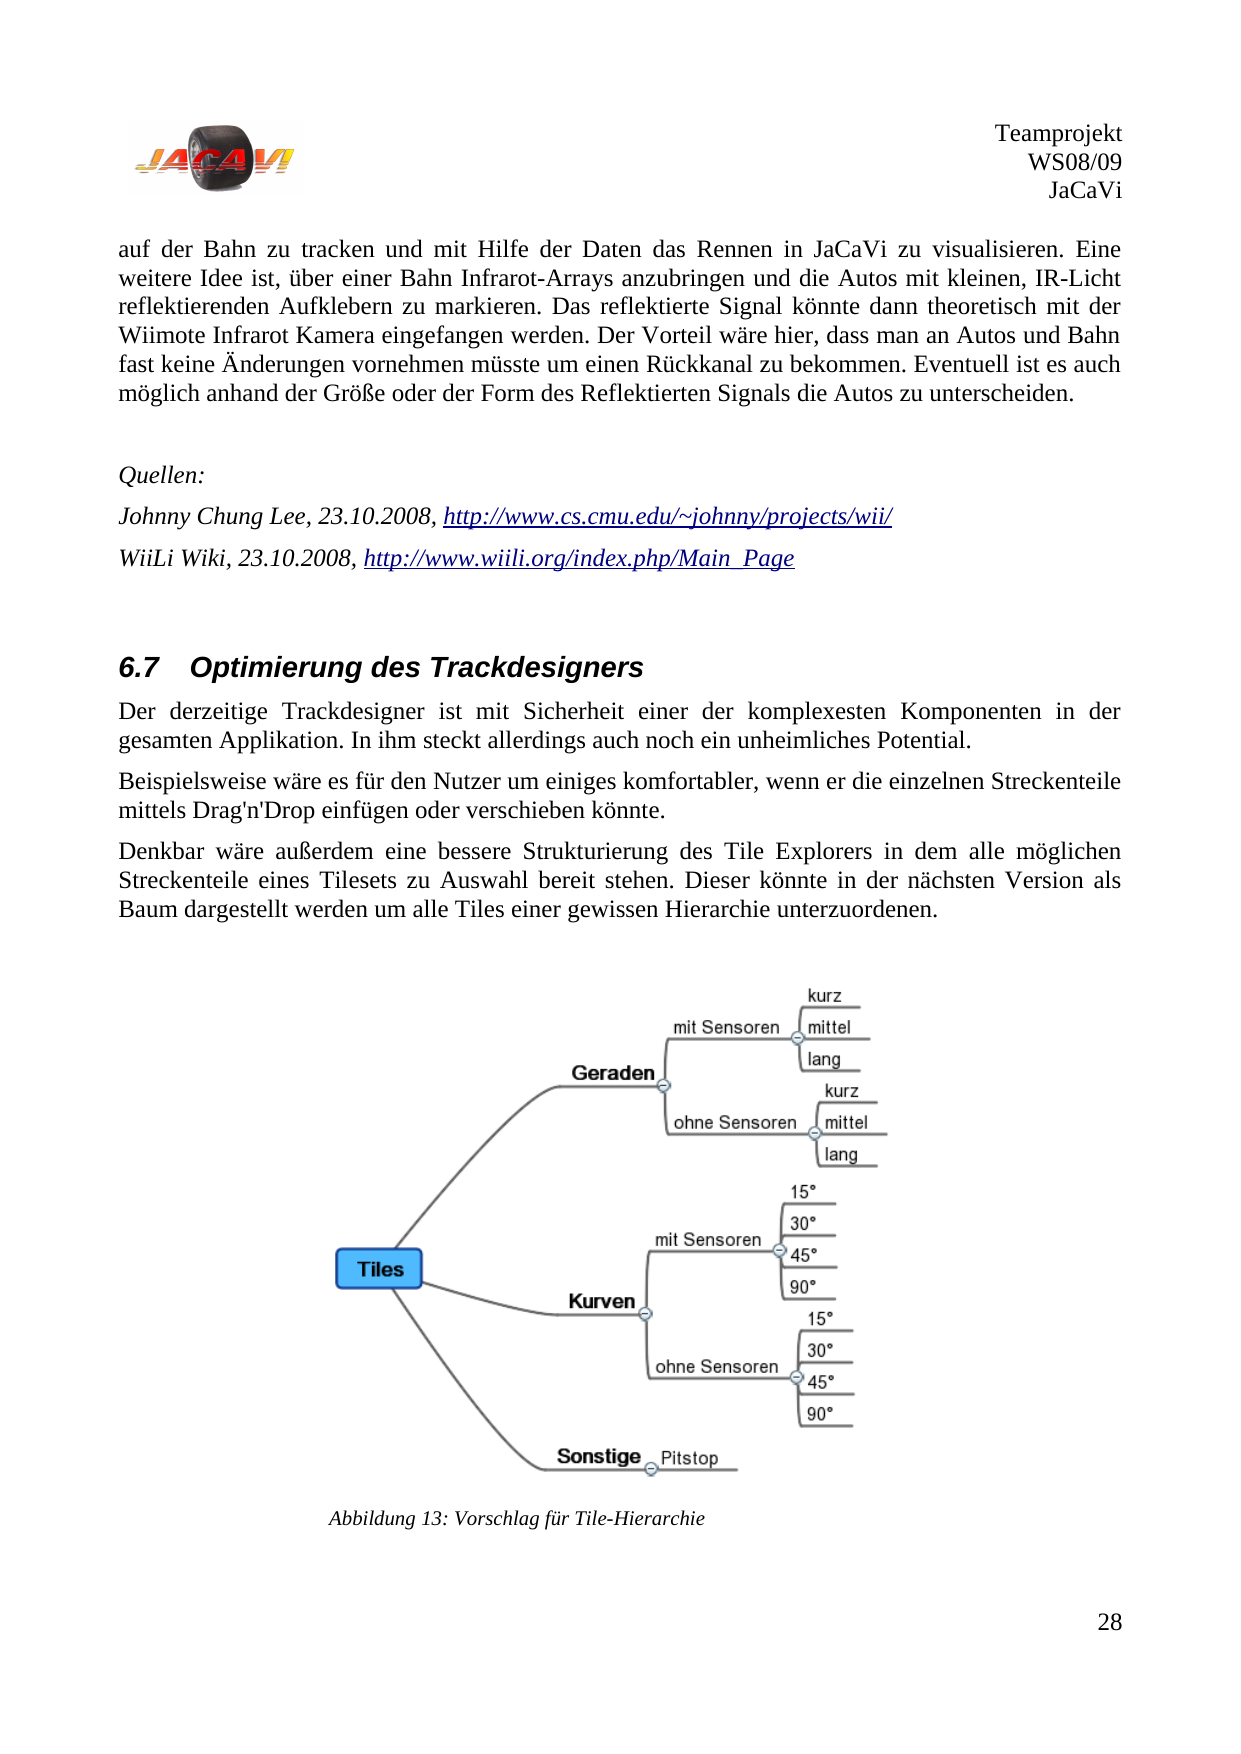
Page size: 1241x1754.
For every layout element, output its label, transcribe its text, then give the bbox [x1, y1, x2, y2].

text Abbildung 13: Vorschlag für Tile-Hierarchie [329, 1506, 911, 1529]
text Der derzeitige Trackdesigner ist mit Sicherheit einer der komplexesten Komponenten in der gesamten Applikation. In ihm steckt allerdings auch noch ein unheimliches Potential. [118, 696, 1122, 754]
picture [328, 947, 912, 1506]
text auf der Bahn zu tracken und mit Hilfe der Daten das Rennen in JaCaVi zu visualisieren. Eine weitere Idee ist, über einer Bahn Infrarot-Arrays anzubringen und die Autos mit kleinen, IR-Licht reflektierenden Aufklebern zu markieren. Das reflektierte Signal könnte dann theoretisch mit der Wiimote Infrarot Kamera eingefangen werden. Der Vorteil wäre hier, dass man an Autos und Bahn fast keine Änderungen vornehmen müsste um einen Rückkanal zu bekommen. Eventuell ist es auch möglich anhand der Größe oder der Form des Reflektierten Signals die Autos zu unterscheiden. [118, 234, 1122, 406]
text Johnny Chung Lee, 23.10.2008, http://www.cs.cmu.edu/~johnny/projects/wii/ [118, 501, 1122, 530]
text WiiLi Wiki, 23.10.2008, http://www.wiili.org/index.php/Main_Page [118, 543, 1122, 571]
text Denkbar wäre außerdem eine bessere Strukturierung des Tile Explorers in dem alle möglichen Streckenteile eines Tilesets zu Auswahl bereit stehen. Dieser könnte in der nächsten Version als Baum dargestellt werden um alle Tiles einer gewissen Hierarchie unterzuordenen. [118, 836, 1122, 922]
text Beispielsweise wäre es für den Nutzer um einiges komfortabler, wenn er die einzelnen Streckenteile mittels Drag'n'Drop einfügen oder verschieben könnte. [118, 766, 1122, 824]
picture [128, 120, 307, 195]
subtitle Optimierung des Trackdesigners [118, 650, 1122, 684]
text Quellen: [118, 460, 1122, 489]
